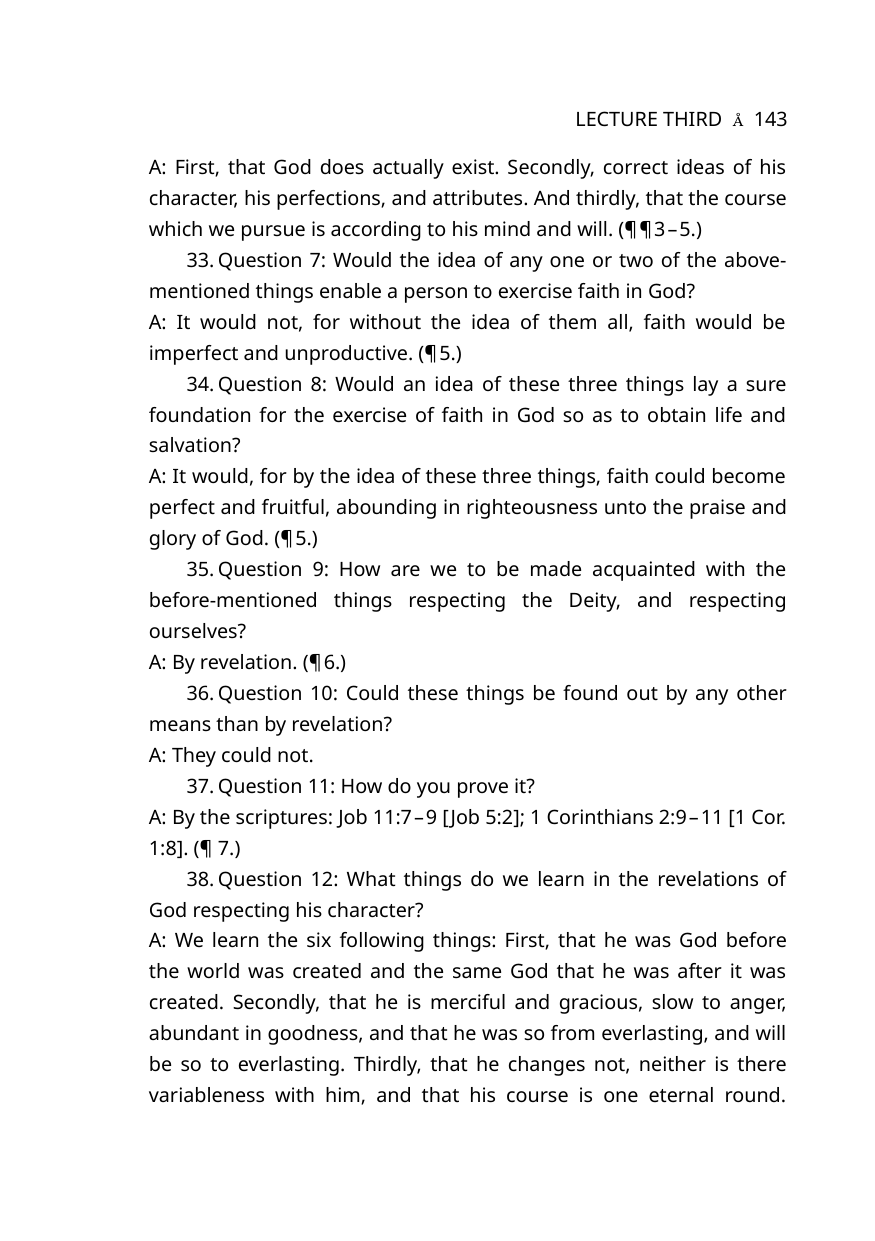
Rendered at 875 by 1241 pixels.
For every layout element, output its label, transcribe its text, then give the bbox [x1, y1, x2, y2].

text 37. Question 11: How do you prove it? [149, 772, 787, 799]
text 35. Question 9: How are we to be made acquainted with the before-mentioned things respecting the Deity, and respecting ourselves? [149, 556, 787, 644]
text 34. Question 8: Would an idea of these three things lay a sure foundation for the exercise of faith in God so as to obtain life and salvation? [149, 370, 787, 459]
text 38. Question 12: What things do we learn in the revelations of God respecting his character? [149, 865, 787, 923]
text A: It would not, for without the idea of them all, faith would be imperfect and unproductive. (¶ 5.) [149, 308, 787, 366]
text A: By the scriptures: Job 11:7 – 9 [Job 5:2]; 1 Corinthians 2:9 – 11 [1 Cor. 1:8]. (¶ 7.) [149, 803, 787, 861]
text A: By revelation. (¶ 6.) [149, 648, 787, 675]
text A: First, that God does actually exist. Secondly, correct ideas of his character, his perfections, and attributes. And thirdly, that the course which we pursue is according to his mind and will. (¶ ¶ 3 – 5.) [149, 153, 787, 242]
text A: It would, for by the idea of these three things, faith could become perfect and fruitful, abounding in righteousness unto the praise and glory of God. (¶ 5.) [149, 463, 787, 552]
text A: We learn the six following things: First, that he was God before the world was created and the same God that he was after it was created. Secondly, that he is merciful and gracious, slow to anger, abundant in goodness, and that he was so from everlasting, and will be so to everlasting. Thirdly, that he changes not, neither is there variableness with him, and that his course is one eternal round. [149, 927, 787, 1108]
text 36. Question 10: Could these things be found out by any other means than by revelation? [149, 679, 787, 737]
text 33. Question 7: Would the idea of any one or two of the above-mentioned things enable a person to exercise faith in God? [149, 246, 787, 304]
text A: They could not. [149, 741, 787, 768]
